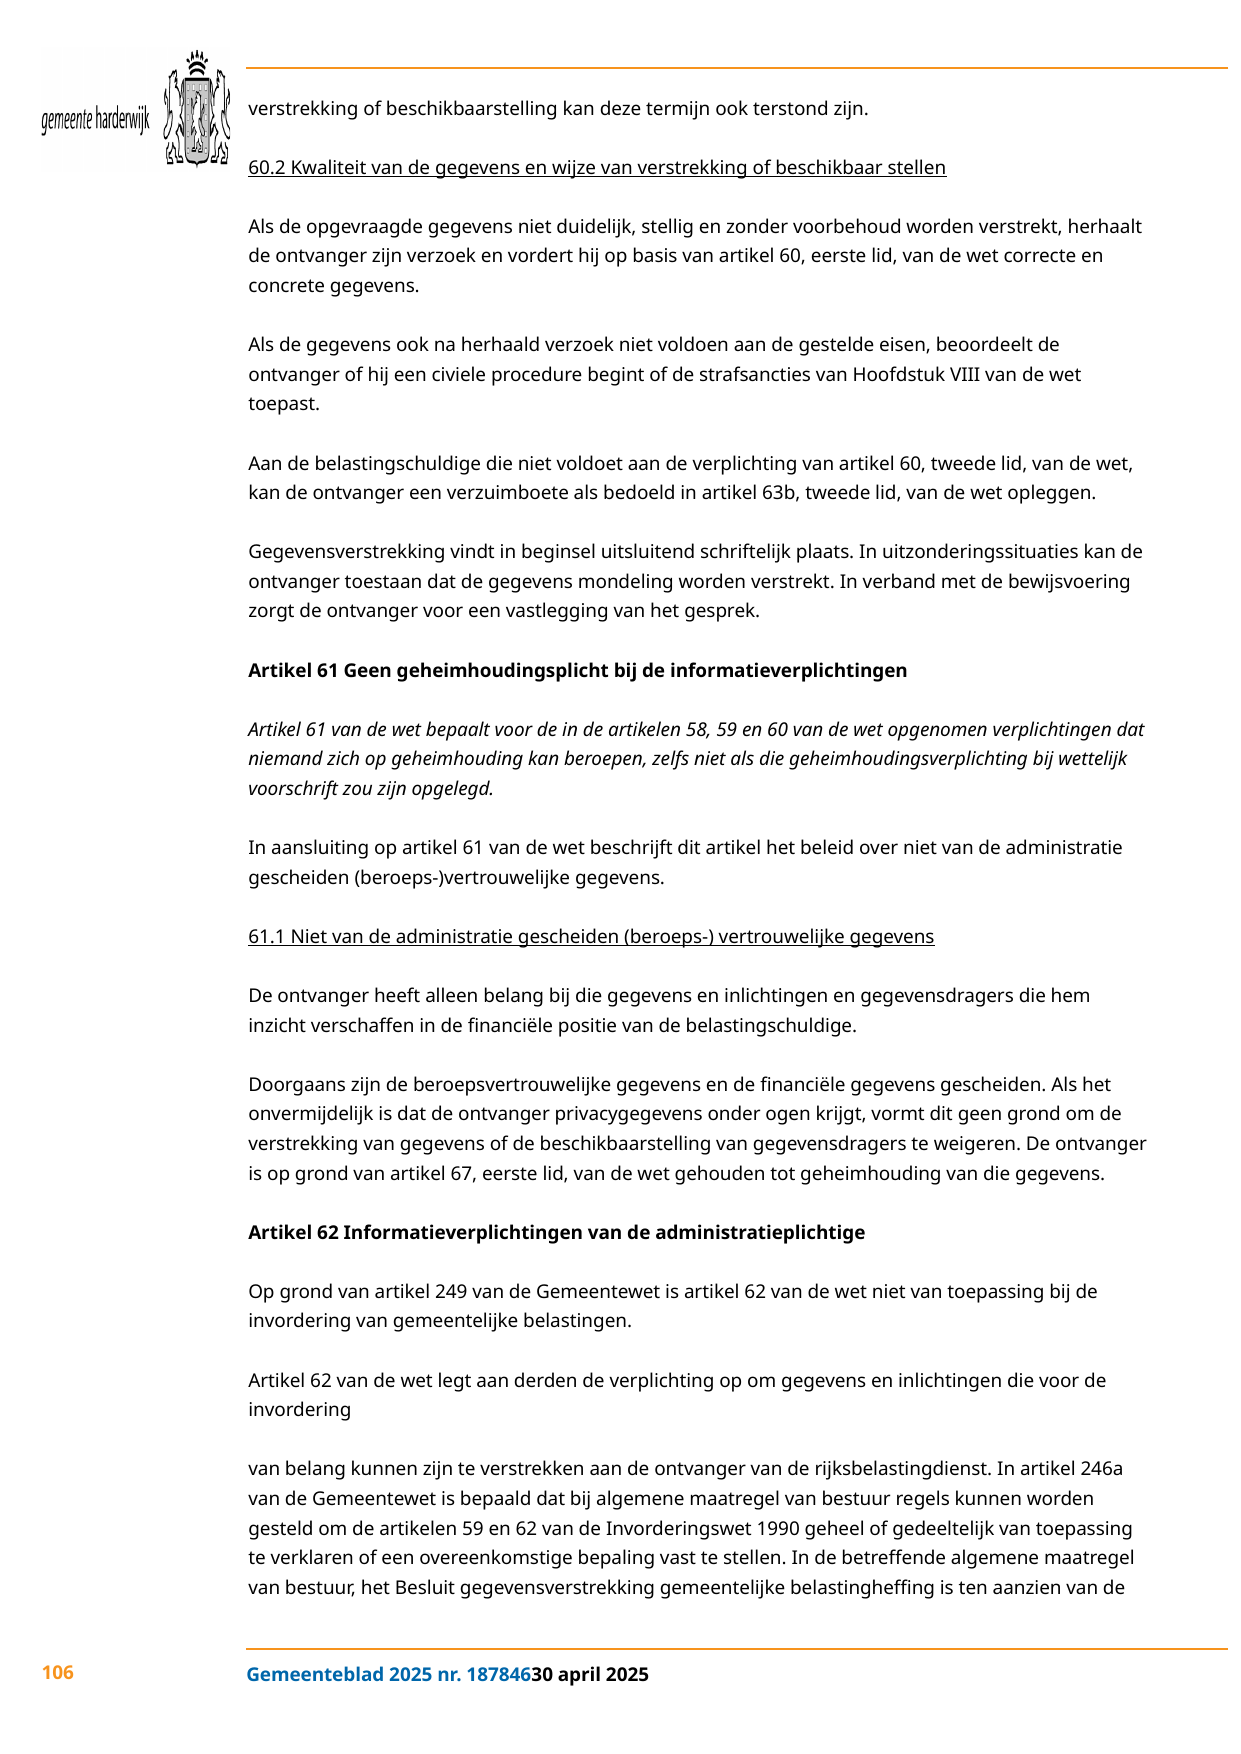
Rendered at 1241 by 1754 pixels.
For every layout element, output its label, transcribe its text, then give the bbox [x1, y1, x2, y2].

text Artikel 61 van de wet bepaalt voor de in de artikelen 58, 59 en 60 van de wet opgenomen verplichtingen dat niemand zich op geheimhouding kan beroepen, zelfs niet als die geheimhoudingsverplichting bij wettelijk voorschrift zou zijn opgelegd. [248, 716, 1152, 801]
text Op grond van artikel 249 van de Gemeentewet is artikel 62 van de wet niet van toepassing bij de invordering van gemeentelijke belastingen. [248, 1278, 1152, 1333]
text Artikel 61 Geen geheimhoudingsplicht bij de informatieverplichtingen [248, 657, 1152, 683]
text In aansluiting op artikel 61 van de wet beschrijft dit artikel het beleid over niet van de administratie gescheiden (beroeps-)vertrouwelijke gegevens. [248, 834, 1152, 890]
text 60.2 Kwaliteit van de gegevens en wijze van verstrekking of beschikbaar stellen [248, 154, 1152, 180]
text Als de gegevens ook na herhaald verzoek niet voldoen aan de gestelde eisen, beoordeelt de ontvanger of hij een civiele procedure begint of de strafsancties van Hoofdstuk VIII van de wet toepast. [248, 331, 1152, 416]
text Aan de belastingschuldige die niet voldoet aan de verplichting van artikel 60, tweede lid, van de wet, kan de ontvanger een verzuimboete als bedoeld in artikel 63b, tweede lid, van de wet opleggen. [248, 450, 1152, 505]
text Artikel 62 van de wet legt aan derden de verplichting op om gegevens en inlichtingen die voor de invordering [248, 1367, 1152, 1422]
text verstrekking of beschikbaarstelling kan deze termijn ook terstond zijn. [248, 95, 1152, 121]
text 61.1 Niet van de administratie gescheiden (beroeps-) vertrouwelijke gegevens [248, 923, 1152, 949]
text Artikel 62 Informatieverplichtingen van de administratieplichtige [248, 1219, 1152, 1245]
text van belang kunnen zijn te verstrekken aan de ontvanger van de rijksbelastingdienst. In artikel 246a van de Gemeentewet is bepaald dat bij algemene maatregel van bestuur regels kunnen worden gesteld om de artikelen 59 en 62 van de Invorderingswet 1990 geheel of gedeeltelijk van toepassing te verklaren of een overeenkomstige bepaling vast te stellen. In de betreffende algemene maatregel van bestuur, het Besluit gegevensverstrekking gemeentelijke belastingheffing is ten aanzien van de [248, 1456, 1152, 1600]
text Doorgaans zijn de beroepsvertrouwelijke gegevens en de financiële gegevens gescheiden. Als het onvermijdelijk is dat de ontvanger privacygegevens onder ogen krijgt, vormt dit geen grond om de verstrekking van gegevens of de beschikbaarstelling van gegevensdragers te weigeren. De ontvanger is op grond van artikel 67, eerste lid, van de wet gehouden tot geheimhouding van die gegevens. [248, 1071, 1152, 1186]
text De ontvanger heeft alleen belang bij die gegevens en inlichtingen en gegevensdragers die hem inzicht verschaffen in de financiële positie van de belastingschuldige. [248, 982, 1152, 1038]
text Als de opgevraagde gegevens niet duidelijk, stellig en zonder voorbehoud worden verstrekt, herhaalt de ontvanger zijn verzoek en vordert hij op basis van artikel 60, eerste lid, van de wet correcte en concrete gegevens. [248, 213, 1152, 298]
picture [41, 47, 231, 172]
text Gegevensverstrekking vindt in beginsel uitsluitend schriftelijk plaats. In uitzonderingssituaties kan de ontvanger toestaan dat de gegevens mondeling worden verstrekt. In verband met de bewijsvoering zorgt de ontvanger voor een vastlegging van het gesprek. [248, 538, 1152, 623]
